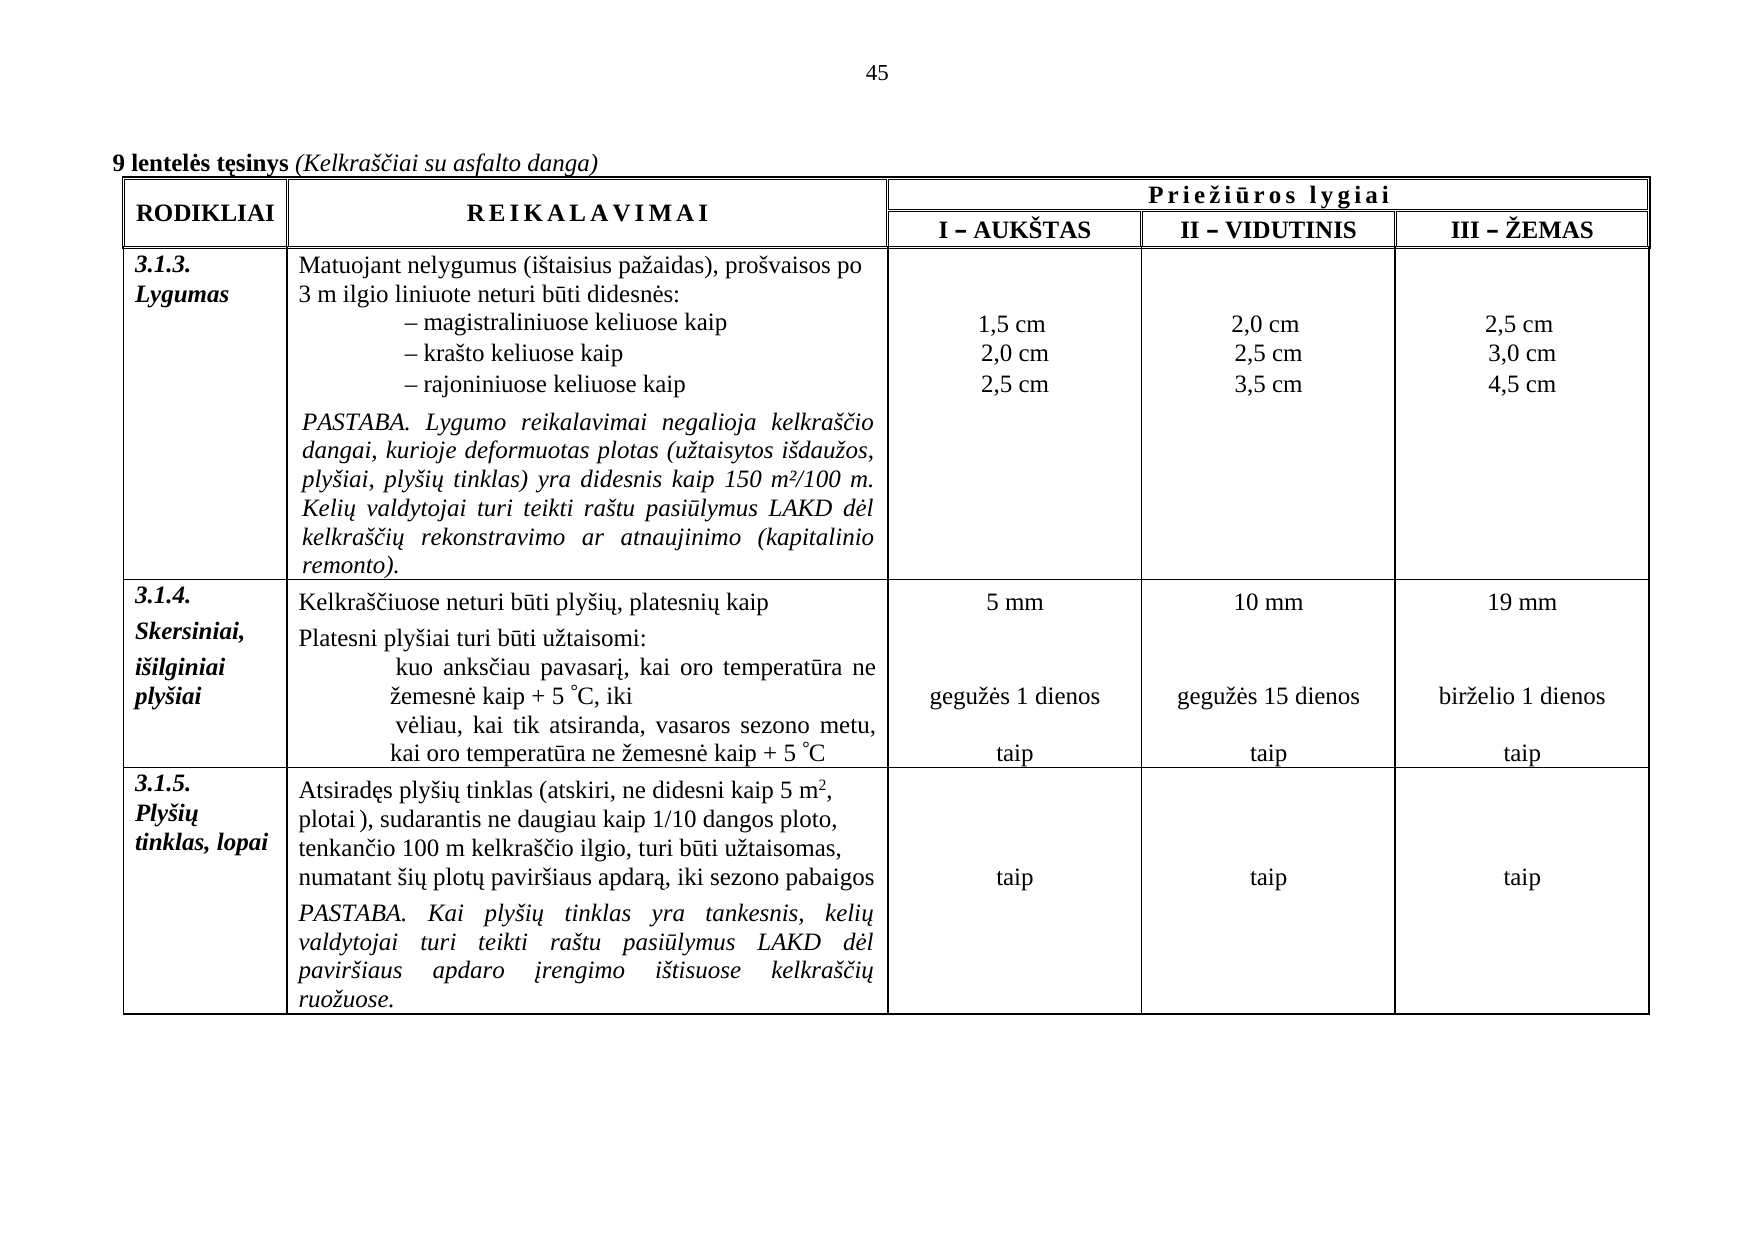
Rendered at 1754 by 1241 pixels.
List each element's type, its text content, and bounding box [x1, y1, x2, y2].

table_cell taip [889, 710, 1141, 767]
table_cell Skersiniai, [124, 616, 286, 652]
table_cell 3.1.5. [124, 768, 286, 797]
table_cell Lygumas [124, 278, 286, 307]
table_cell 2,5 cm [1396, 308, 1648, 338]
table_cell [889, 616, 1141, 652]
table_cell 4,5 cm [1396, 369, 1648, 399]
table_cell – rajoniniuose keliuose kaip [288, 369, 887, 399]
table_cell gegužės 1 dienos [889, 652, 1141, 710]
table_cell 3.1.3. [124, 249, 286, 278]
table_cell 5 mm [889, 580, 1141, 616]
table_cell [1142, 399, 1394, 579]
table_cell taip [1142, 710, 1394, 767]
table_cell [124, 308, 286, 338]
table_cell [124, 399, 286, 579]
table_cell II – VIDUTINIS [1143, 212, 1394, 246]
table_cell vėliau, kai tik atsiranda, vasaros sezono metu, kai oro temperatūra ne žemesnė kaip + 5 C [288, 710, 887, 767]
table_cell [1396, 249, 1648, 307]
table_cell [1396, 616, 1648, 652]
table_header Priežiūros lygiai [889, 180, 1647, 209]
table_cell 2,5 cm [889, 369, 1141, 399]
table_cell 10 mm [1142, 580, 1394, 616]
table_cell 3.1.4. [124, 580, 286, 616]
table_cell kuo anksčiau pavasarį, kai oro temperatūra ne žemesnė kaip + 5 C, iki [288, 652, 887, 710]
table_cell – magistraliniuose keliuose kaip [288, 308, 887, 338]
table_cell [1142, 891, 1394, 1013]
table_cell gegužės 15 dienos [1142, 652, 1394, 710]
table_cell Platesni plyšiai turi būti užtaisomi: [288, 616, 887, 652]
table_cell PASTABA. Lygumo reikalavimai negalioja kelkraščio dangai, kurioje deformuotas plotas (užtaisytos išdaužos, plyšiai, plyšių tinklas) yra didesnis kaip 150 m²/100 m. Kelių valdytojai turi teikti raštu pasiūlymus LAKD dėl kelkraščių rekonstravimo ar atnaujinimo (kapitalinio remonto). [288, 399, 887, 579]
table_cell Plyšių tinklas, lopai [124, 797, 286, 891]
table_header RODIKLIAI [125, 180, 286, 246]
table_cell birželio 1 dienos [1396, 652, 1648, 710]
table_cell [889, 891, 1141, 1013]
table_cell taip [1396, 768, 1648, 891]
table_cell III – ŽEMAS [1397, 212, 1647, 246]
table_cell [1396, 891, 1648, 1013]
table_cell I – AUKŠTAS [889, 212, 1140, 246]
table_cell [124, 891, 286, 1013]
table_cell [889, 399, 1141, 579]
table_cell [1142, 249, 1394, 307]
table_cell Matuojant nelygumus (ištaisius pažaidas), prošvaisos po 3 m ilgio liniuote neturi būti didesnės: [288, 249, 887, 307]
table_cell 2,0 cm [889, 338, 1141, 369]
table_cell 3,5 cm [1142, 369, 1394, 399]
table_cell taip [889, 768, 1141, 891]
table_cell 3,0 cm [1396, 338, 1648, 369]
table_cell [1396, 399, 1648, 579]
table_cell taip [1142, 768, 1394, 891]
table_cell [124, 369, 286, 399]
table_cell Kelkraščiuose neturi būti plyšių, platesnių kaip [288, 580, 887, 616]
table_cell 1,5 cm [889, 308, 1141, 338]
table_cell – krašto keliuose kaip [288, 338, 887, 369]
text 9 lentelės tęsinys (Kelkraščiai su asfalto danga) [112, 148, 1642, 176]
table_cell 2,5 cm [1142, 338, 1394, 369]
table_cell [124, 710, 286, 767]
table_header REIKALAVIMAI [289, 180, 886, 246]
table_cell Atsiradęs plyšių tinklas (atskiri, ne didesni kaip 5 m2, plotai ), sudarantis ne daugiau kaip 1/10 dangos ploto, tenkančio 100 m kelkraščio ilgio, turi būti užtaisomas, numatant šių plotų paviršiaus apdarą, iki sezono pabaigos [288, 768, 887, 891]
table_cell [124, 338, 286, 369]
table_cell PASTABA. Kai plyšių tinklas yra tankesnis, kelių valdytojai turi teikti raštu pasiūlymus LAKD dėl paviršiaus apdaro įrengimo ištisuose kelkraščių ruožuose. [288, 891, 887, 1013]
table_cell taip [1396, 710, 1648, 767]
table_cell 19 mm [1396, 580, 1648, 616]
table_cell išilginiai plyšiai [124, 652, 286, 710]
table_cell [889, 249, 1141, 307]
table_cell [1142, 616, 1394, 652]
table_cell 2,0 cm [1142, 308, 1394, 338]
